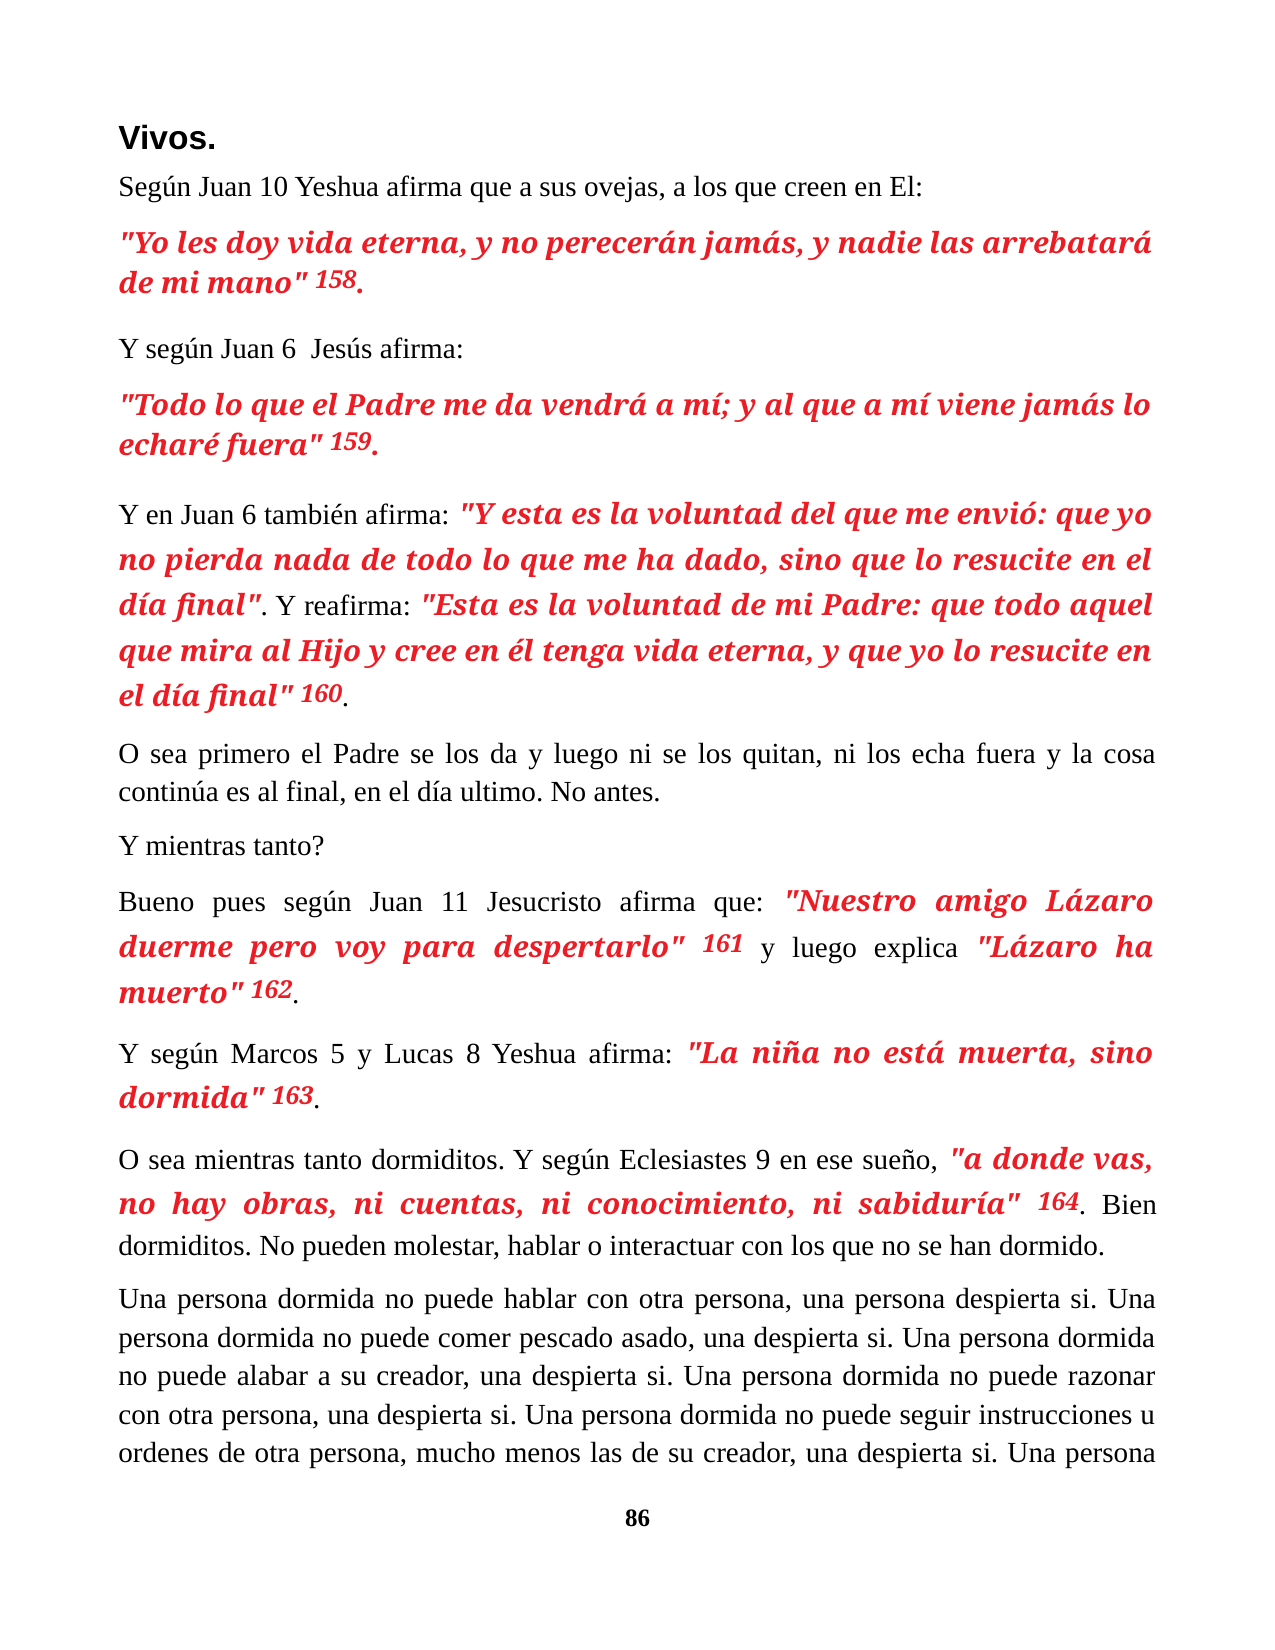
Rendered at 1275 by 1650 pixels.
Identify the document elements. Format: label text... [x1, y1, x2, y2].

text Y según Juan 6 Jesús afirma: [118, 331, 1157, 365]
text Y según Marcos 5 y Lucas 8 Yeshua afirma: "La niña no está muerta, sino dormida" . [118, 1032, 1157, 1117]
subtitle Vivos. [118, 118, 1157, 157]
text Una persona dormida no puede hablar con otra persona, una persona despierta si. Una persona dormida no puede comer pescado asado, una despierta si. Una persona dormida no puede alabar a su creador, una despierta si. Una persona dormida no puede razonar con otra persona, una despierta si. Una persona dormida no puede seguir instrucciones u ordenes de otra persona, mucho menos las de su creador, una despierta si. Una persona [118, 1281, 1157, 1469]
text "Todo lo que el Padre me da vendrá a mí; y al que a mí viene jamás lo echaré fuera" . [118, 384, 1157, 464]
text Y mientras tanto? [118, 828, 1157, 861]
text Según Juan 10 Yeshua afirma que a sus ovejas, a los que creen en El: [118, 169, 1157, 203]
text O sea mientras tanto dormiditos. Y según Eclesiastes 9 en ese sueño, "a donde vas, no hay obras, ni cuentas, ni conocimiento, ni sabiduría" . Bien dormiditos. No pueden molestar, hablar o interactuar con los que no se han dormido. [118, 1138, 1157, 1262]
text Y en Juan 6 también afirma: "Y esta es la voluntad del que me envió: que yo no pierda nada de todo lo que me ha dado, sino que lo resucite en el día final". Y reafirma: "Esta es la voluntad de mi Padre: que todo aquel que mira al Hijo y cree en él tenga vida eterna, y que yo lo resucite en el día final" . [118, 493, 1157, 715]
text "Yo les doy vida eterna, y no perecerán jamás, y nadie las arrebatará de mi mano" . [118, 222, 1157, 302]
text O sea primero el Padre se los da y luego ni se los quitan, ni los echa fuera y la cosa continúa es al final, en el día ultimo. No antes. [118, 736, 1157, 808]
text Bueno pues según Juan 11 Jesucristo afirma que: "Nuestro amigo Lázaro duerme pero voy para despertarlo" y luego explica "Lázaro ha muerto" . [118, 881, 1157, 1012]
